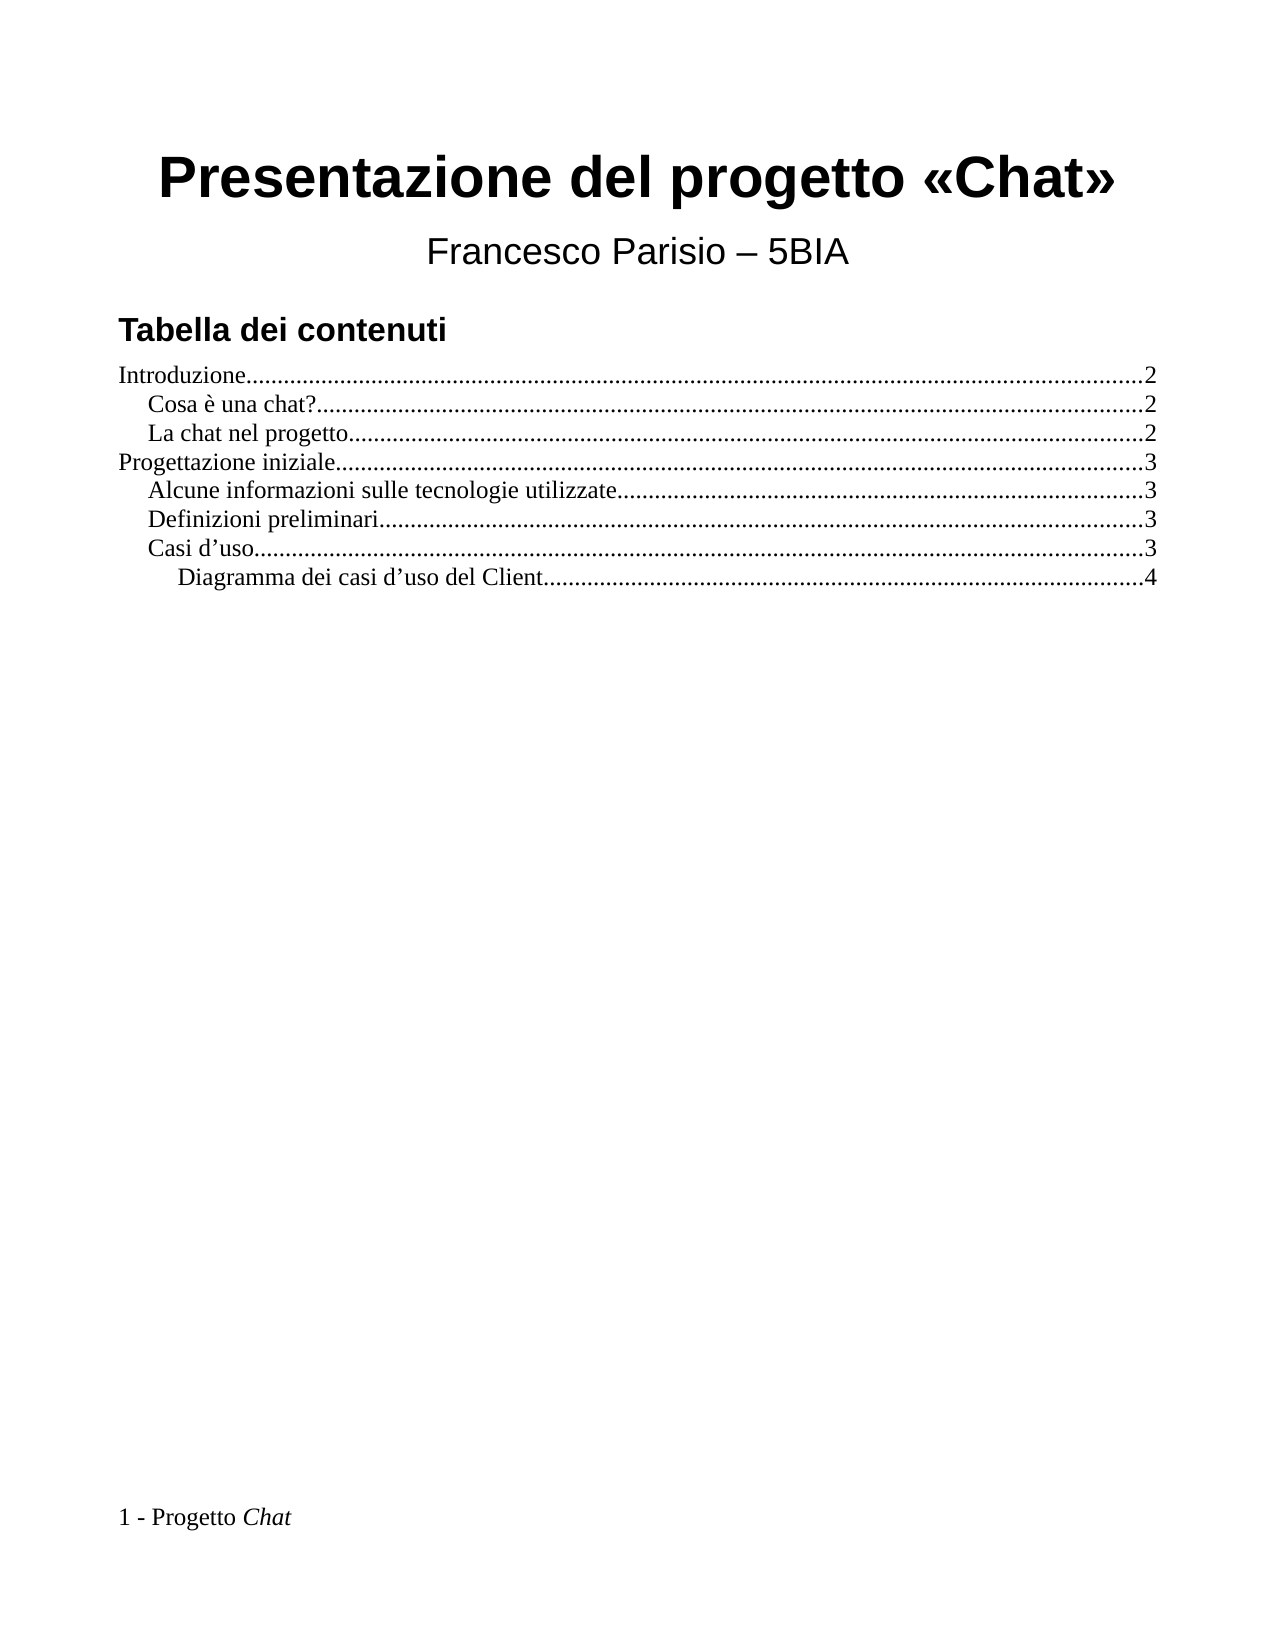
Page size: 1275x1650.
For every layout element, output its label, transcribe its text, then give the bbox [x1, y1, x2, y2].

text Alcune informazioni sulle tecnologie utilizzate 3 [148, 476, 1157, 504]
text Introduzione 2 [118, 361, 1157, 389]
text Definizioni preliminari 3 [148, 504, 1157, 533]
text Diagramma dei casi d’uso del Client 4 [177, 562, 1157, 591]
text La chat nel progetto 2 [148, 418, 1157, 447]
subtitle Francesco Parisio – 5BIA [118, 229, 1157, 272]
subtitle Tabella dei contenuti [118, 309, 1157, 348]
title Presentazione del progetto «Chat» [118, 143, 1157, 210]
text Cosa è una chat? 2 [148, 389, 1157, 418]
text Progettazione iniziale 3 [118, 447, 1157, 476]
text Casi d’uso 3 [148, 533, 1157, 562]
